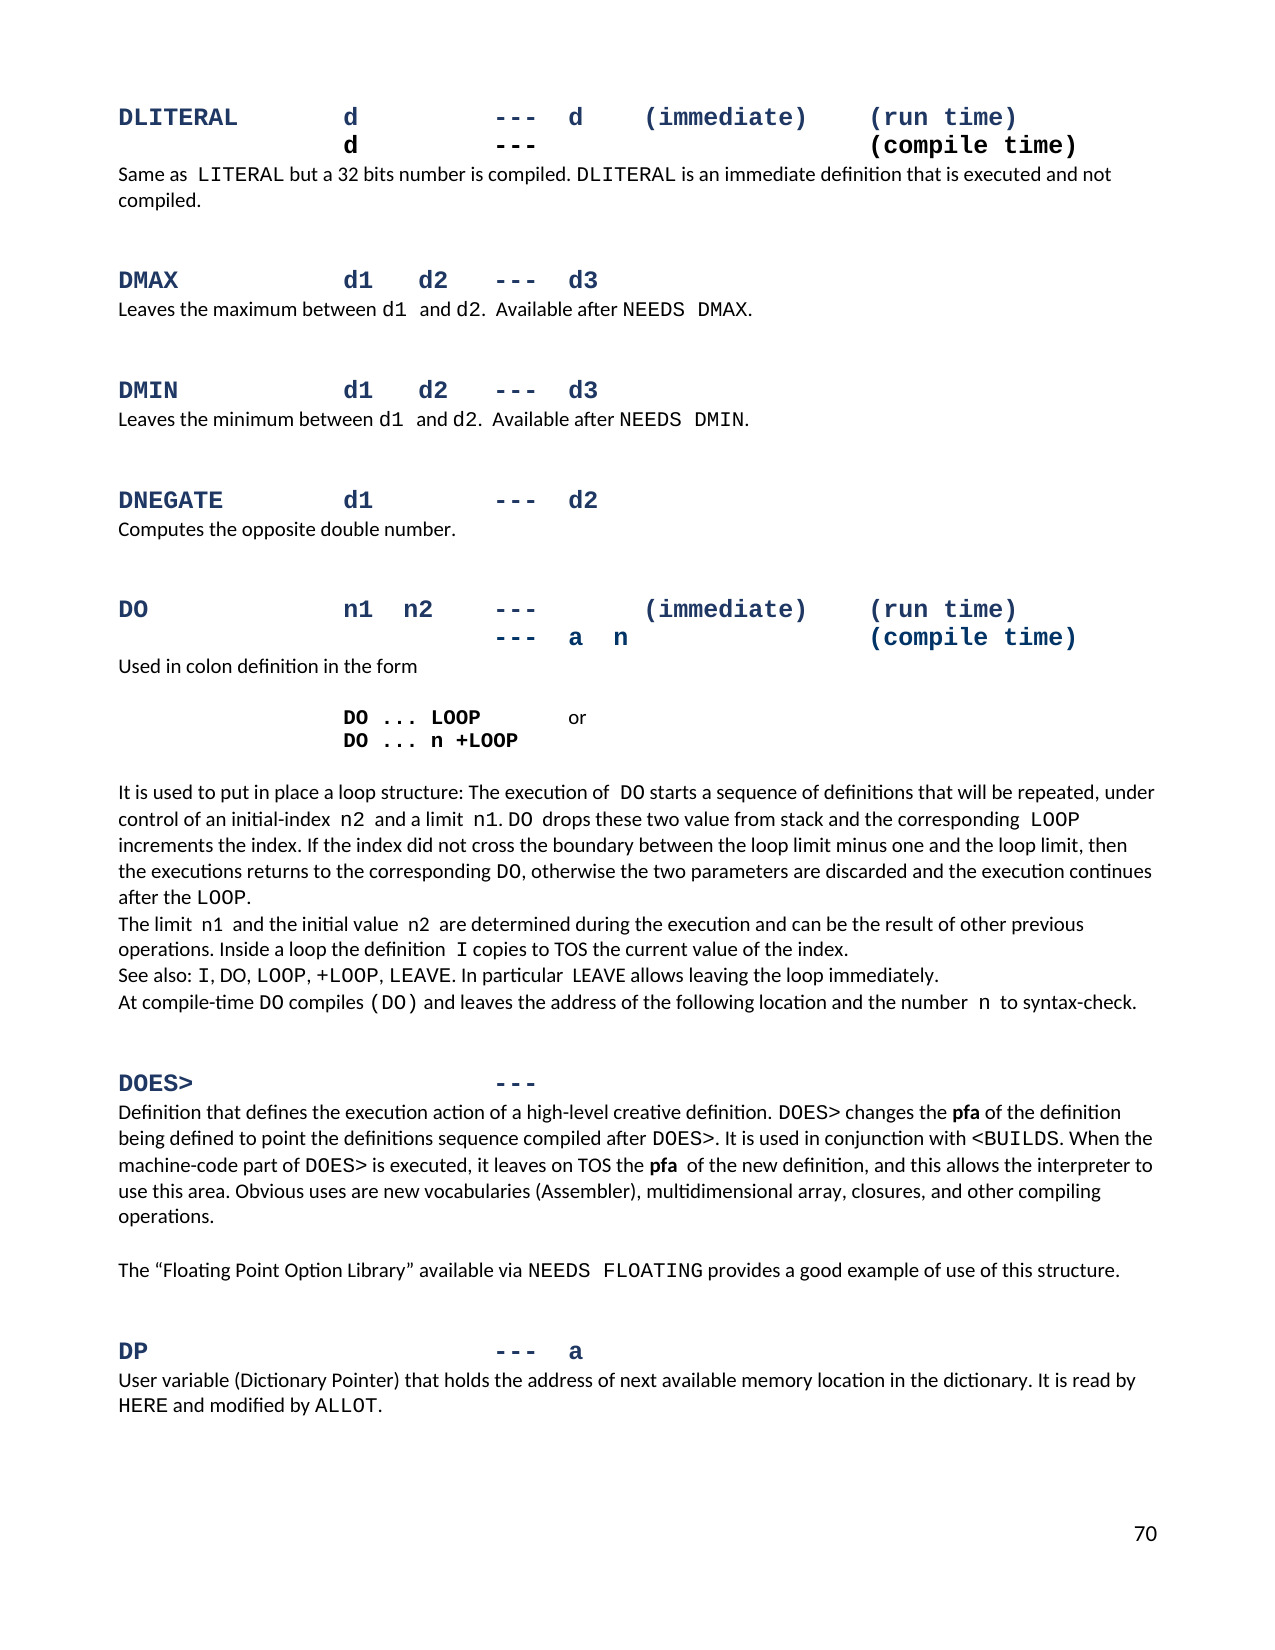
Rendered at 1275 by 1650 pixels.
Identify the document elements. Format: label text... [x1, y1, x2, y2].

subtitle DP --- a [118, 1338, 1157, 1367]
text DO ... n +LOOP [118, 730, 1157, 754]
text It is used to put in place a loop structure: The execution of DO starts a sequence of definitions that will be repeated, under control of an initial-index n2 and a limit n1. DO drops these two value from stack and the corresponding LOOP increments the index. If the index did not cross the boundary between the loop limit minus one and the loop limit, then the executions returns to the corresponding DO, otherwise the two parameters are discarded and the execution continues after the LOOP. [118, 779, 1157, 911]
text At compile-time DO compiles (DO) and leaves the address of the following location and the number n to syntax-check. [118, 989, 1157, 1016]
subtitle DMIN d1 d2 --- d3 [118, 378, 1157, 406]
text Leaves the maximum between d1 and d2. Available after NEEDS DMAX. [118, 296, 1157, 323]
subtitle DOES> --- [118, 1071, 1157, 1099]
text d --- (compile time) [118, 133, 1157, 161]
text --- a n (compile time) [118, 625, 1157, 653]
subtitle DLITERAL d --- d (immediate) (run time) [118, 104, 1157, 133]
text Same as LITERAL but a 32 bits number is compiled. DLITERAL is an immediate definition that is executed and not compiled. [118, 161, 1157, 213]
subtitle DMAX d1 d2 --- d3 [118, 268, 1157, 296]
subtitle DNEGATE d1 --- d2 [118, 488, 1157, 516]
text The limit n1 and the initial value n2 are determined during the execution and can be the result of other previous operations. Inside a loop the definition I copies to TOS the current value of the index. [118, 911, 1157, 963]
text Leaves the minimum between d1 and d2. Available after NEEDS DMIN. [118, 406, 1157, 433]
text The “Floating Point Option Library” available via NEEDS FLOATING provides a good example of use of this structure. [118, 1257, 1157, 1283]
text Definition that defines the execution action of a high-level creative definition. DOES> changes the pfa of the definition being defined to point the definitions sequence compiled after DOES>. It is used in conjunction with <BUILDS. When the machine-code part of DOES> is executed, it leaves on TOS the pfa of the new definition, and this allows the interpreter to use this area. Obvious uses are new vocabularies (Assembler), multidimensional array, closures, and other compiling operations. [118, 1099, 1157, 1229]
subtitle DO n1 n2 --- (immediate) (run time) [118, 596, 1157, 625]
text See also: I, DO, LOOP, +LOOP, LEAVE. In particular LEAVE allows leaving the loop immediately. [118, 963, 1157, 989]
text Computes the opposite double number. [118, 516, 1157, 541]
text User variable (Dictionary Pointer) that holds the address of next available memory location in the dictionary. It is read by HERE and modified by ALLOT. [118, 1367, 1157, 1419]
text DO ... LOOP or [118, 704, 1157, 730]
text Used in colon definition in the form [118, 653, 1157, 678]
